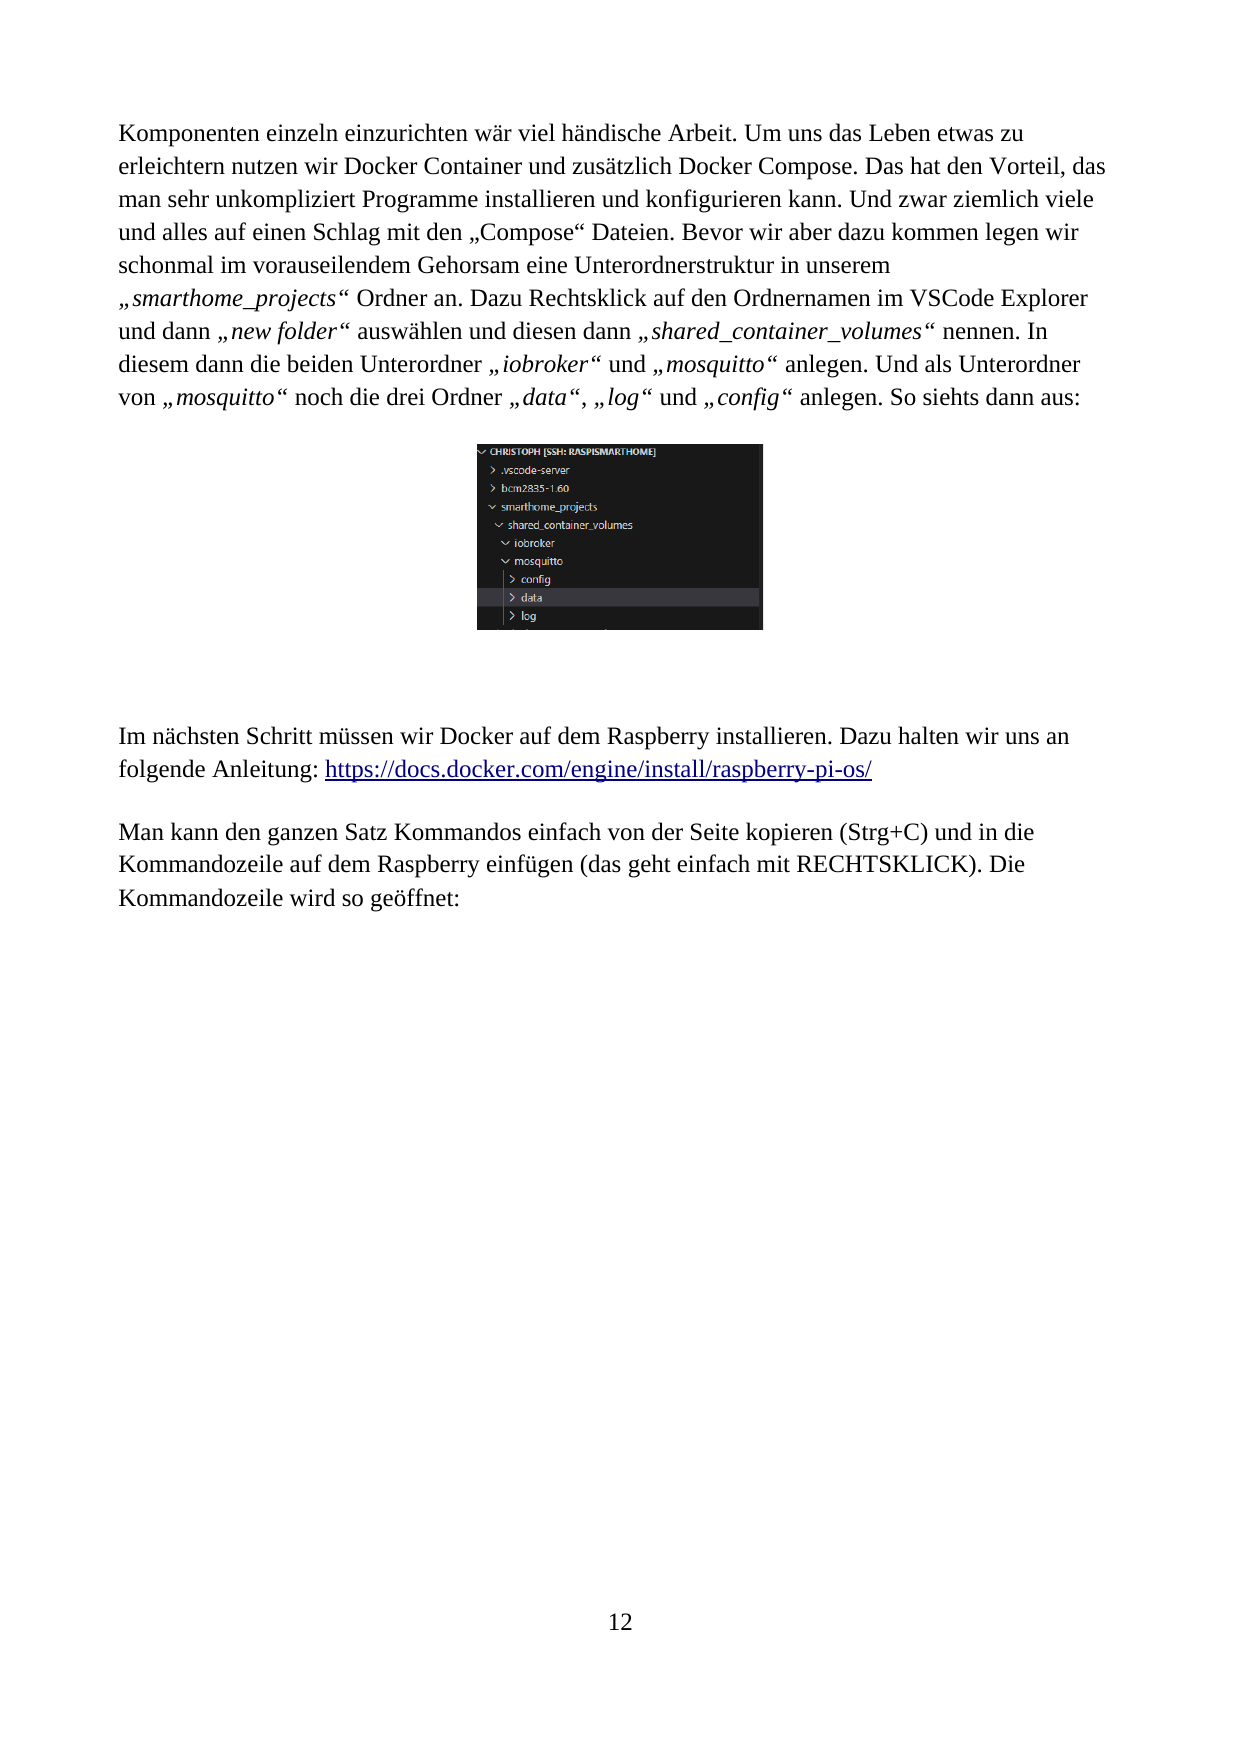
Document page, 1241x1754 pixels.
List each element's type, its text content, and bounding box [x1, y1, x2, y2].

picture [477, 444, 764, 630]
text Komponenten einzeln einzurichten wär viel händische Arbeit. Um uns das Leben etwas zu erleichtern nutzen wir Docker Container und zusätzlich Docker Compose. Das hat den Vorteil, das man sehr unkompliziert Programme installieren und konfigurieren kann. Und zwar ziemlich viele und alles auf einen Schlag mit den „Compose“ Dateien. Bevor wir aber dazu kommen legen wir schonmal im vorauseilendem Gehorsam eine Unterordnerstruktur in unserem „smarthome_projects“ Ordner an. Dazu Rechtsklick auf den Ordnernamen im VSCode Explorer und dann „new folder“ auswählen und diesen dann „shared_container_volumes“ nennen. In diesem dann die beiden Unterordner „iobroker“ und „mosquitto“ anlegen. Und als Unterordner von „mosquitto“ noch die drei Ordner „data“, „log“ und „config“ anlegen. So siehts dann aus: [118, 118, 1122, 411]
text Man kann den ganzen Satz Kommandos einfach von der Seite kopieren (Strg+C) und in die Kommandozeile auf dem Raspberry einfügen (das geht einfach mit RECHTSKLICK). Die Kommandozeile wird so geöffnet: [118, 817, 1122, 911]
text Im nächsten Schritt müssen wir Docker auf dem Raspberry installieren. Dazu halten wir uns an folgende Anleitung: https://docs.docker.com/engine/install/raspberry-pi-os/ [118, 721, 1122, 783]
